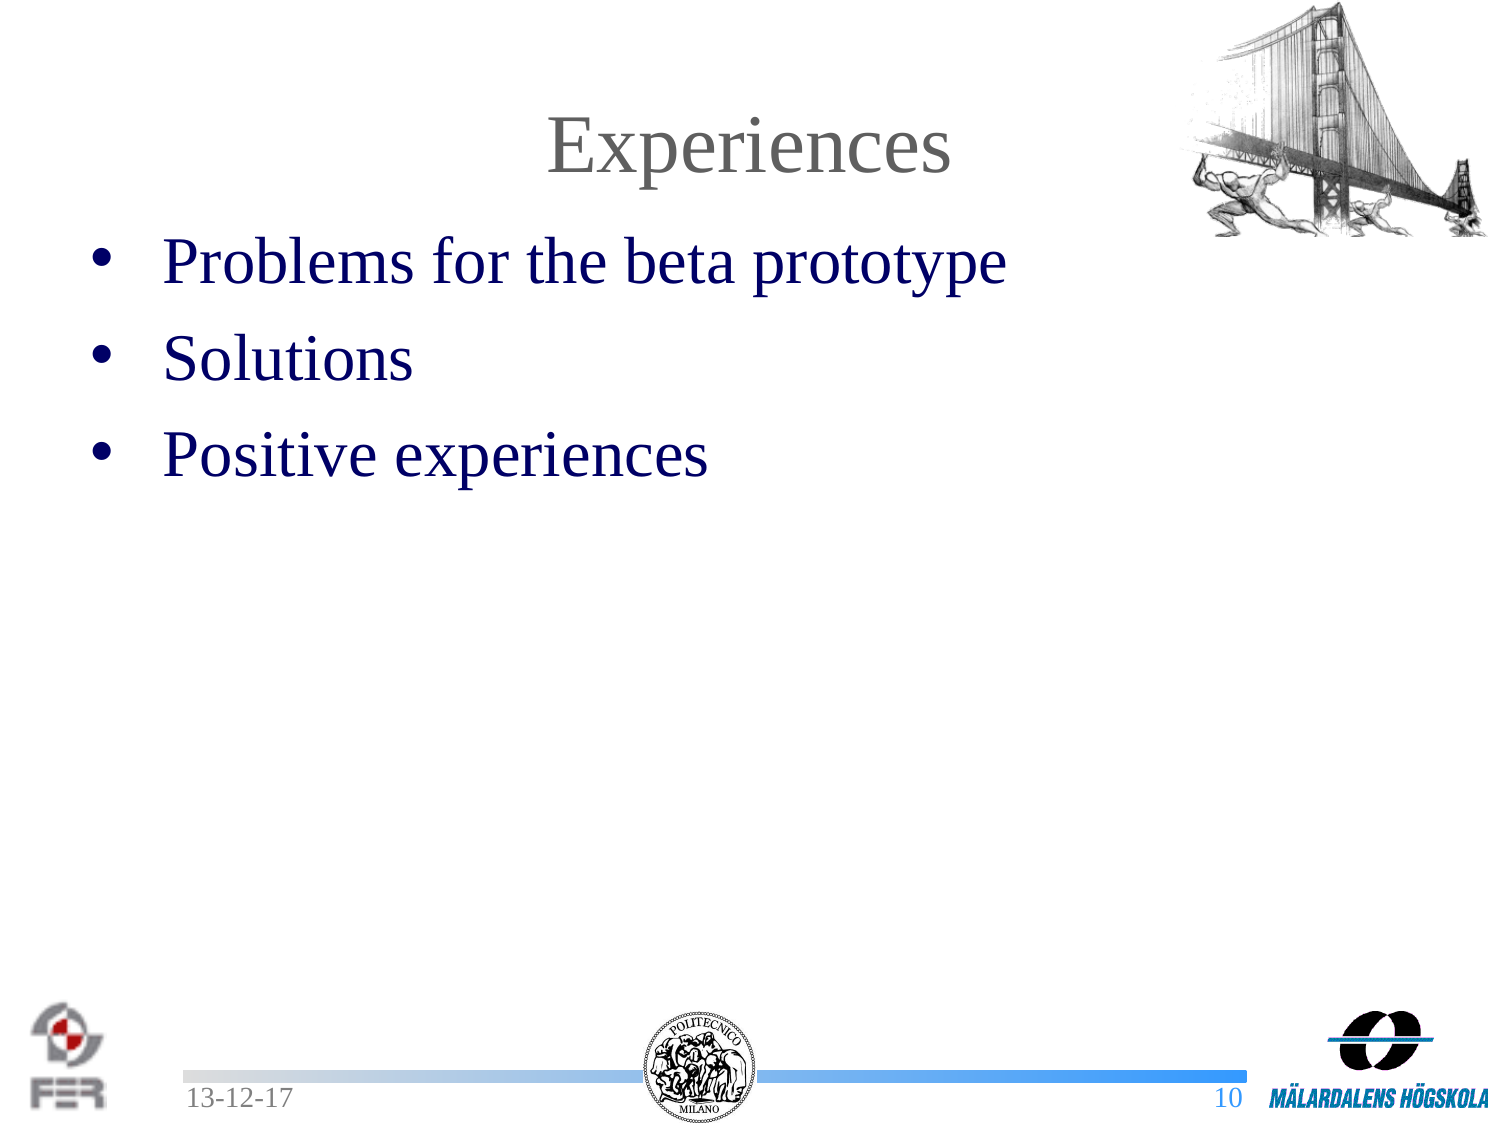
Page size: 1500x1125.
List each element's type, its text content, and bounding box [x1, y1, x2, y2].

text_box 13-12-17 [171, 1070, 396, 1114]
picture [1175, 0, 1488, 237]
picture [1269, 1011, 1488, 1108]
list Problems for the beta prototype Solutions Positive experiences [75, 209, 1426, 952]
picture [643, 1011, 757, 1123]
title Experiences [75, 45, 1175, 209]
picture [1368, 1093, 1374, 1104]
picture [1435, 1096, 1441, 1104]
picture [1454, 1091, 1459, 1108]
text_box [1186, 1070, 1258, 1114]
picture [29, 987, 107, 1125]
